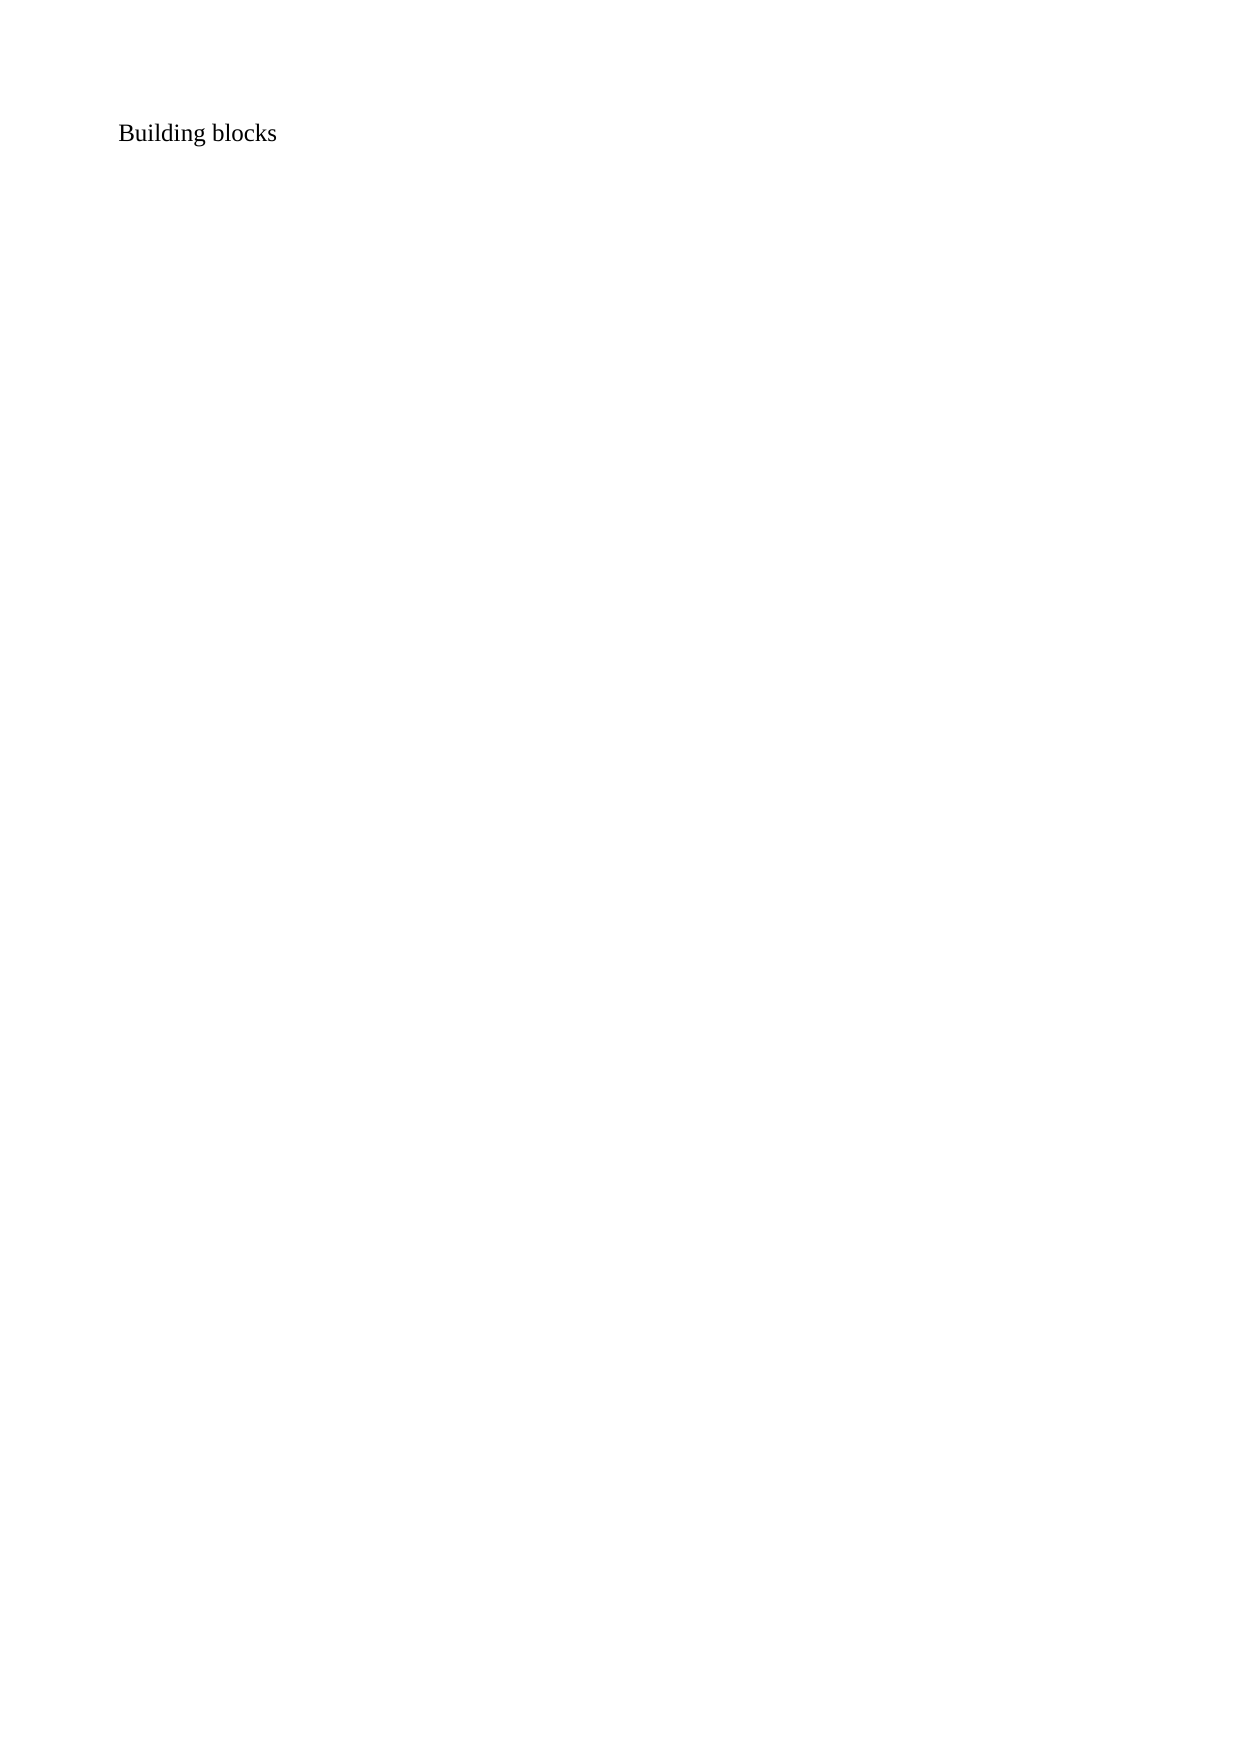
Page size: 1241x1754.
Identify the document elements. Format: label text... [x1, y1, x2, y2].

text Building blocks [118, 118, 1122, 147]
